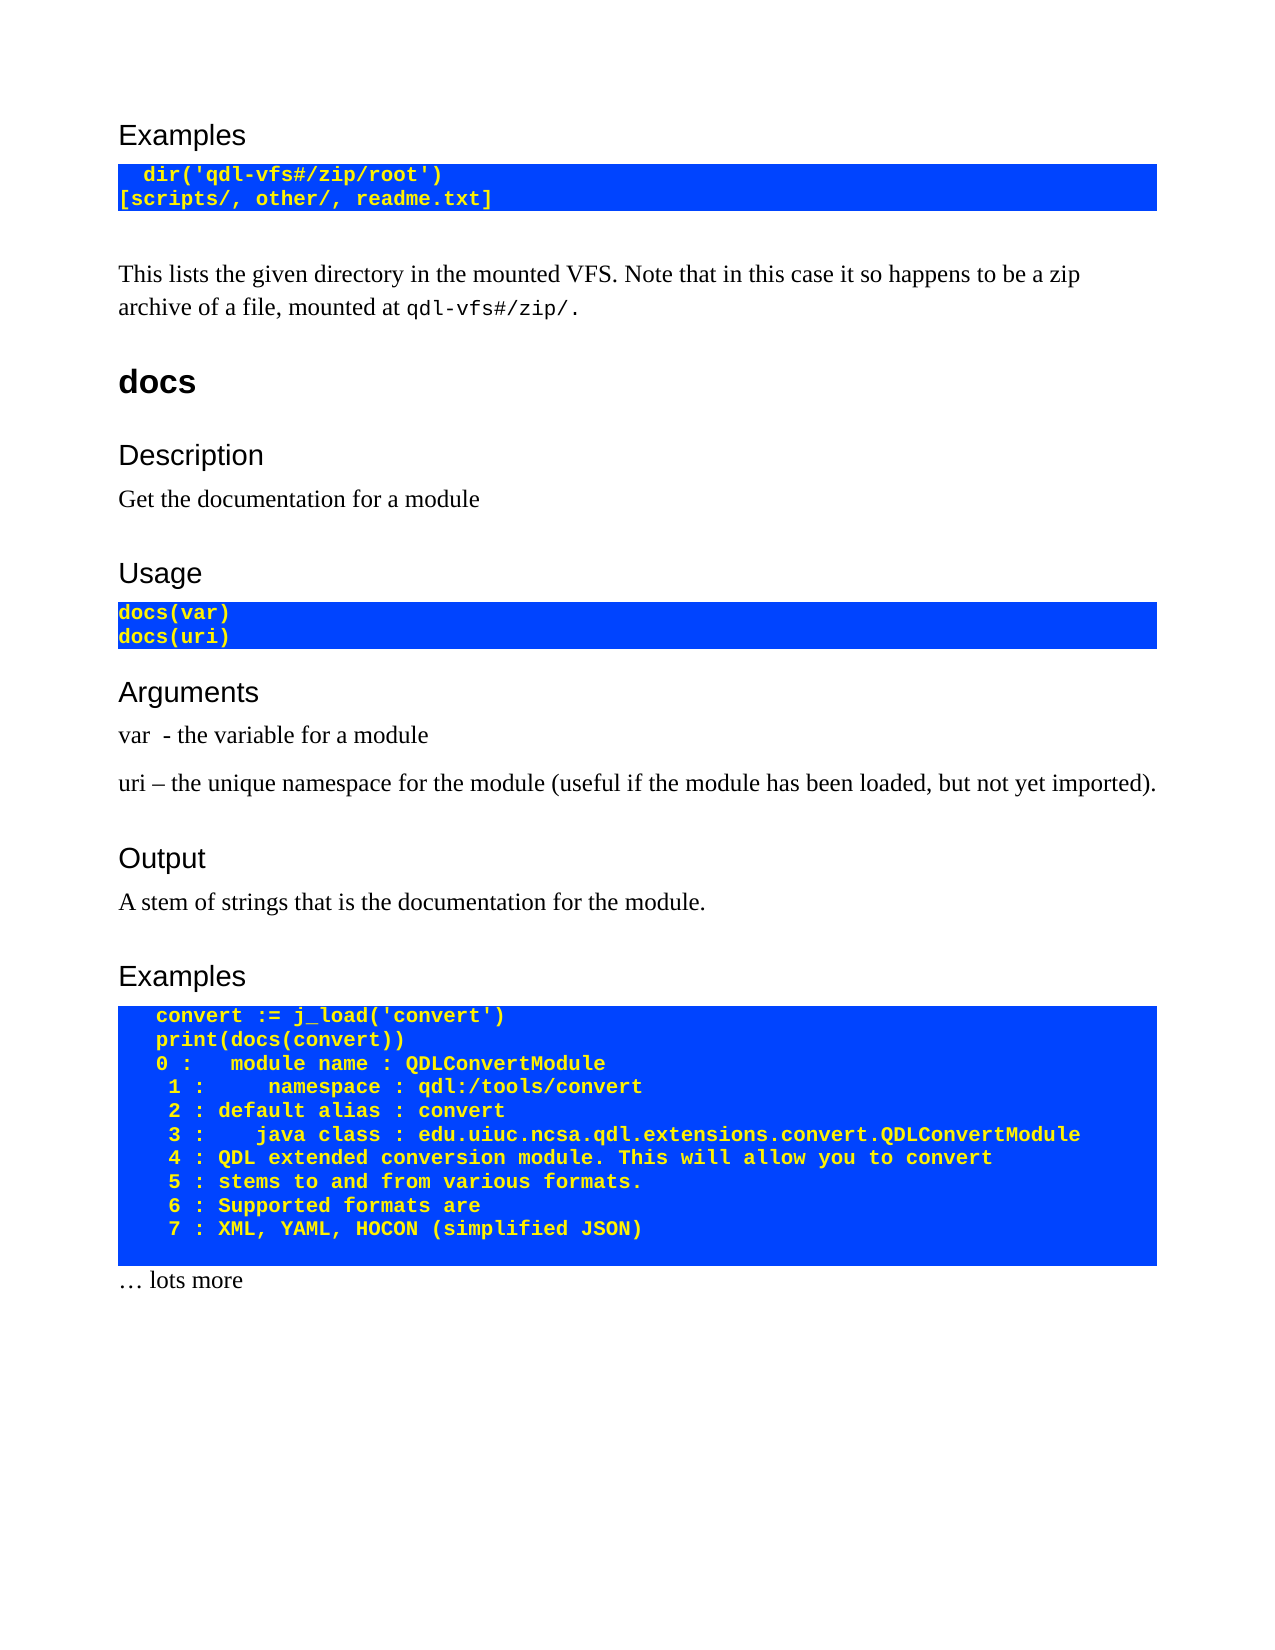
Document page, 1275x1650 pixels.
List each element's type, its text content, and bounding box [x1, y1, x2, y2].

subtitle Arguments [118, 674, 1157, 708]
subtitle Description [118, 438, 1157, 471]
text 7 : XML, YAML, HOCON (simplified JSON) [118, 1218, 1157, 1266]
text … lots more [118, 1266, 1157, 1294]
text [scripts/, other/, readme.txt] [118, 188, 1157, 211]
text uri – the unique namespace for the module (useful if the module has been loaded, but not yet imported). [118, 768, 1157, 797]
text 6 : Supported formats are [118, 1195, 1157, 1218]
text 4 : QDL extended conversion module. This will allow you to convert [118, 1147, 1157, 1171]
subtitle docs [118, 361, 1157, 400]
subtitle Output [118, 841, 1157, 874]
subtitle Usage [118, 556, 1157, 590]
text dir('qdl-vfs#/zip/root') [118, 164, 1157, 188]
text 5 : stems to and from various formats. [118, 1171, 1157, 1195]
subtitle Examples [118, 118, 1157, 152]
subtitle Examples [118, 959, 1157, 993]
text docs(uri) [118, 626, 1157, 649]
text This lists the given directory in the mounted VFS. Note that in this case it so happens to be a zip archive of a file, mounted at qdl-vfs#/zip/. [118, 259, 1157, 322]
text 1 : namespace : qdl:/tools/convert [118, 1076, 1157, 1100]
text convert := j_load('convert') print(docs(convert)) 0 : module name : QDLConvertModule [118, 1006, 1157, 1076]
text Get the documentation for a module [118, 484, 1157, 512]
text 2 : default alias : convert [118, 1100, 1157, 1124]
text 3 : java class : edu.uiuc.ncsa.qdl.extensions.convert.QDLConvertModule [118, 1124, 1157, 1147]
text docs(var) [118, 602, 1157, 626]
text A stem of strings that is the documentation for the module. [118, 887, 1157, 916]
text var - the variable for a module [118, 721, 1157, 749]
